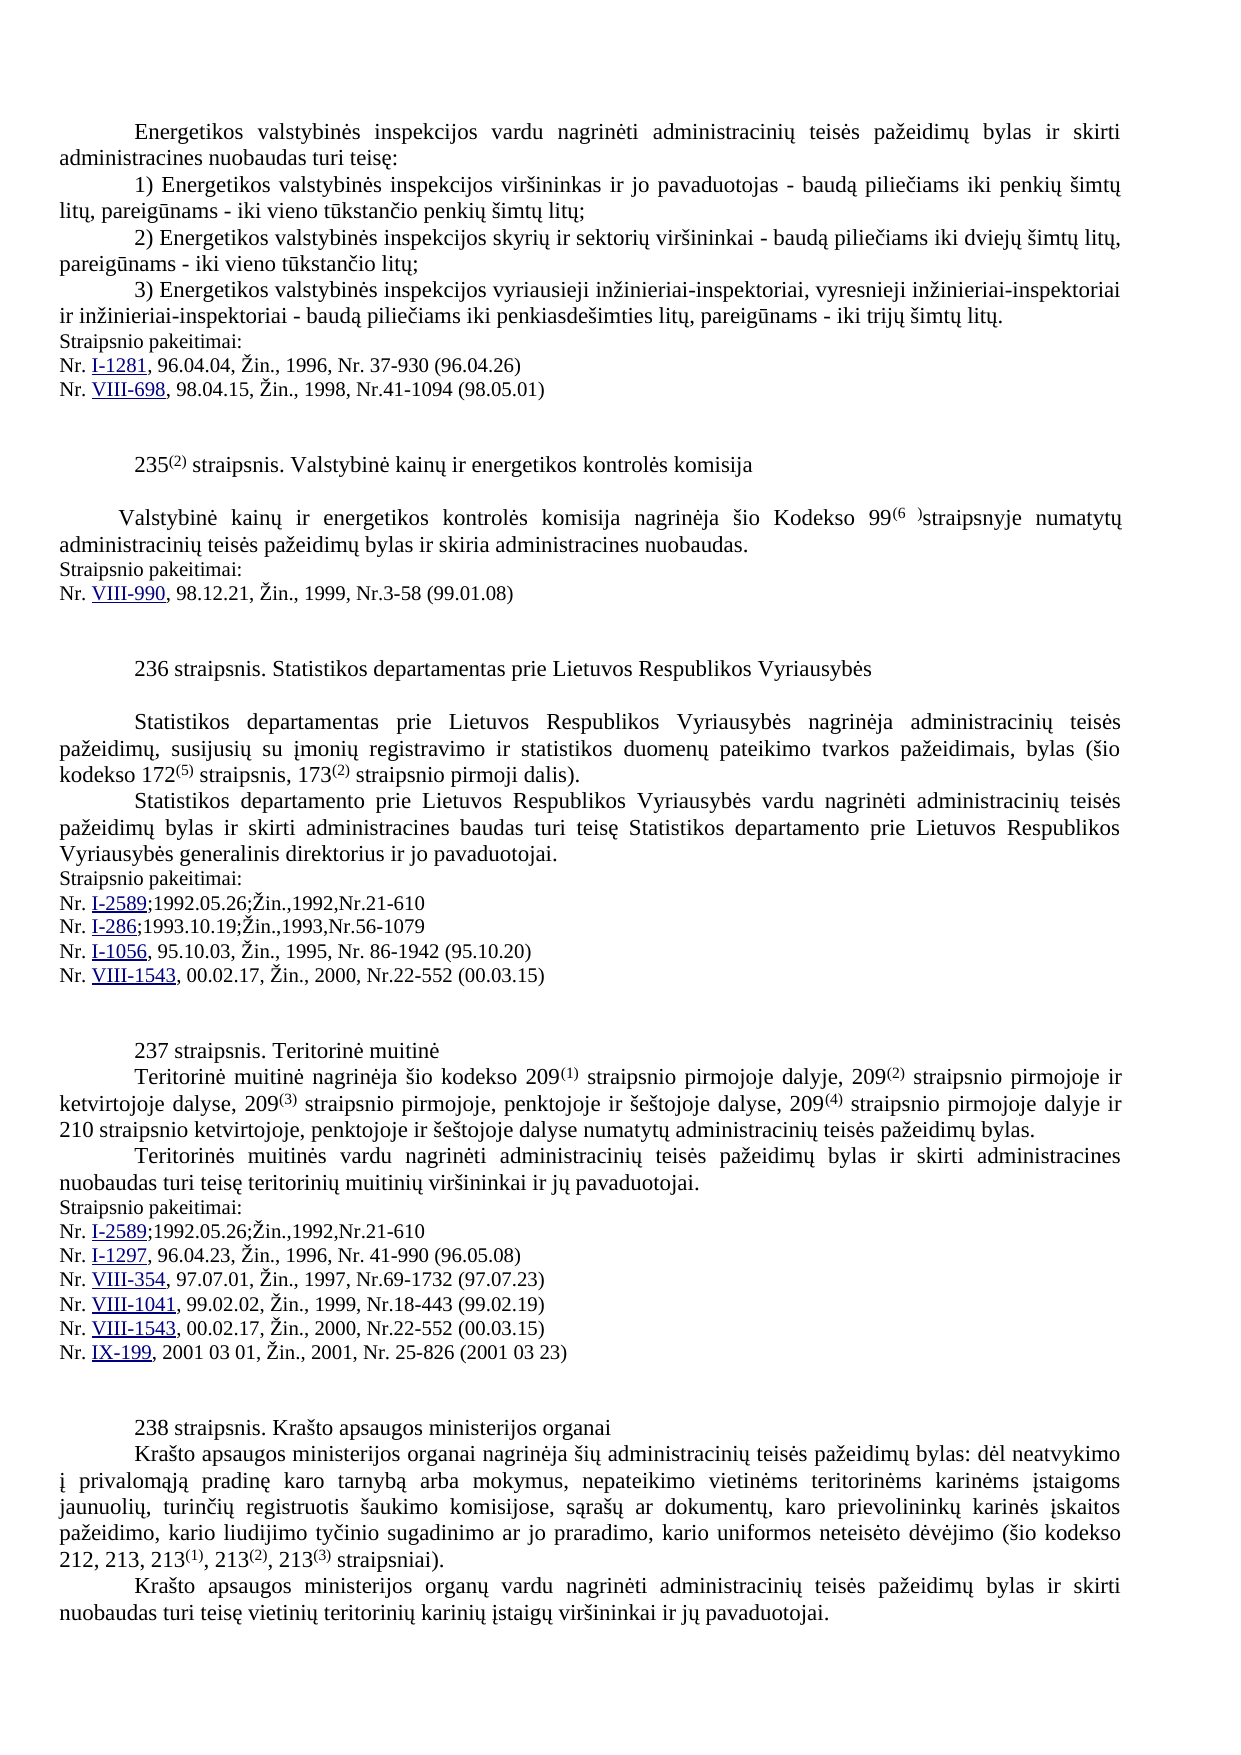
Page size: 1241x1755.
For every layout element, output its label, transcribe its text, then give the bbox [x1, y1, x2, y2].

text 238 straipsnis. Krašto apsaugos ministerijos organai [59, 1414, 1122, 1440]
text Nr. I-286;1993.10.19;Žin.,1993,Nr.56-1079 [59, 914, 1122, 938]
text Energetikos valstybinės inspekcijos vardu nagrinėti administracinių teisės pažeidimų bylas ir skirti administracines nuobaudas turi teisę: [59, 118, 1122, 171]
text 1) Energetikos valstybinės inspekcijos viršininkas ir jo pavaduotojas - baudą piliečiams iki penkių šimtų litų, pareigūnams - iki vieno tūkstančio penkių šimtų litų; [59, 171, 1122, 223]
text 236 straipsnis. Statistikos departamentas prie Lietuvos Respublikos Vyriausybės [59, 656, 1122, 682]
text Straipsnio pakeitimai: [59, 557, 1122, 581]
text Nr. VIII-698, 98.04.15, Žin., 1998, Nr.41-1094 (98.05.01) [59, 377, 1122, 401]
text Nr. IX-199, 2001 03 01, Žin., 2001, Nr. 25-826 (2001 03 23) [59, 1339, 1122, 1364]
text Straipsnio pakeitimai: [59, 866, 1122, 890]
text Nr. I-1297, 96.04.23, Žin., 1996, Nr. 41-990 (96.05.08) [59, 1243, 1122, 1267]
text Straipsnio pakeitimai: [59, 329, 1122, 353]
text Nr. I-2589;1992.05.26;Žin.,1992,Nr.21-610 [59, 890, 1122, 914]
text Nr. VIII-1041, 99.02.02, Žin., 1999, Nr.18-443 (99.02.19) [59, 1291, 1122, 1316]
text 2) Energetikos valstybinės inspekcijos skyrių ir sektorių viršininkai - baudą piliečiams iki dviejų šimtų litų, pareigūnams - iki vieno tūkstančio litų; [59, 223, 1122, 276]
text Statistikos departamentas prie Lietuvos Respublikos Vyriausybės nagrinėja administracinių teisės pažeidimų, susijusių su įmonių registravimo ir statistikos duomenų pateikimo tvarkos pažeidimais, bylas (šio kodekso 172(5) straipsnis, 173(2) straipsnio pirmoji dalis). [59, 708, 1122, 787]
text Nr. I-1056, 95.10.03, Žin., 1995, Nr. 86-1942 (95.10.20) [59, 938, 1122, 963]
text 235(2) straipsnis. Valstybinė kainų ir energetikos kontrolės komisija [134, 452, 1122, 478]
text Nr. I-1281, 96.04.04, Žin., 1996, Nr. 37-930 (96.04.26) [59, 353, 1122, 377]
text Straipsnio pakeitimai: [59, 1195, 1122, 1219]
text Nr. VIII-990, 98.12.21, Žin., 1999, Nr.3-58 (99.01.08) [59, 581, 1122, 605]
text Teritorinės muitinės vardu nagrinėti administracinių teisės pažeidimų bylas ir skirti administracines nuobaudas turi teisę teritorinių muitinių viršininkai ir jų pavaduotojai. [59, 1142, 1122, 1195]
text 237 straipsnis. Teritorinė muitinė [59, 1037, 1122, 1063]
text Nr. VIII-1543, 00.02.17, Žin., 2000, Nr.22-552 (00.03.15) [59, 1316, 1122, 1339]
text Teritorinė muitinė nagrinėja šio kodekso 209(1) straipsnio pirmojoje dalyje, 209(2) straipsnio pirmojoje ir ketvirtojoje dalyse, 209(3) straipsnio pirmojoje, penktojoje ir šeštojoje dalyse, 209(4) straipsnio pirmojoje dalyje ir 210 straipsnio ketvirtojoje, penktojoje ir šeštojoje dalyse numatytų administracinių teisės pažeidimų bylas. [59, 1063, 1122, 1142]
text Krašto apsaugos ministerijos organų vardu nagrinėti administracinių teisės pažeidimų bylas ir skirti nuobaudas turi teisę vietinių teritorinių karinių įstaigų viršininkai ir jų pavaduotojai. [59, 1572, 1122, 1625]
text Nr. VIII-354, 97.07.01, Žin., 1997, Nr.69-1732 (97.07.23) [59, 1267, 1122, 1291]
text Nr. VIII-1543, 00.02.17, Žin., 2000, Nr.22-552 (00.03.15) [59, 963, 1122, 987]
text Nr. I-2589;1992.05.26;Žin.,1992,Nr.21-610 [59, 1219, 1122, 1243]
text Krašto apsaugos ministerijos organai nagrinėja šių administracinių teisės pažeidimų bylas: dėl neatvykimo į privalomąją pradinę karo tarnybą arba mokymus, nepateikimo vietinėms teritorinėms karinėms įstaigoms jaunuolių, turinčių registruotis šaukimo komisijose, sąrašų ar dokumentų, karo prievolininkų karinės įskaitos pažeidimo, kario liudijimo tyčinio sugadinimo ar jo praradimo, kario uniformos neteisėto dėvėjimo (šio kodekso 212, 213, 213(1), 213(2), 213(3) straipsniai). [59, 1440, 1122, 1572]
text Valstybinė kainų ir energetikos kontrolės komisija nagrinėja šio Kodekso 99(6 )straipsnyje numatytų administracinių teisės pažeidimų bylas ir skiria administracines nuobaudas. [59, 504, 1122, 557]
text 3) Energetikos valstybinės inspekcijos vyriausieji inžinieriai-inspektoriai, vyresnieji inžinieriai-inspektoriai ir inžinieriai-inspektoriai - baudą piliečiams iki penkiasdešimties litų, pareigūnams - iki trijų šimtų litų. [59, 276, 1122, 329]
text Statistikos departamento prie Lietuvos Respublikos Vyriausybės vardu nagrinėti administracinių teisės pažeidimų bylas ir skirti administracines baudas turi teisę Statistikos departamento prie Lietuvos Respublikos Vyriausybės generalinis direktorius ir jo pavaduotojai. [59, 787, 1122, 866]
